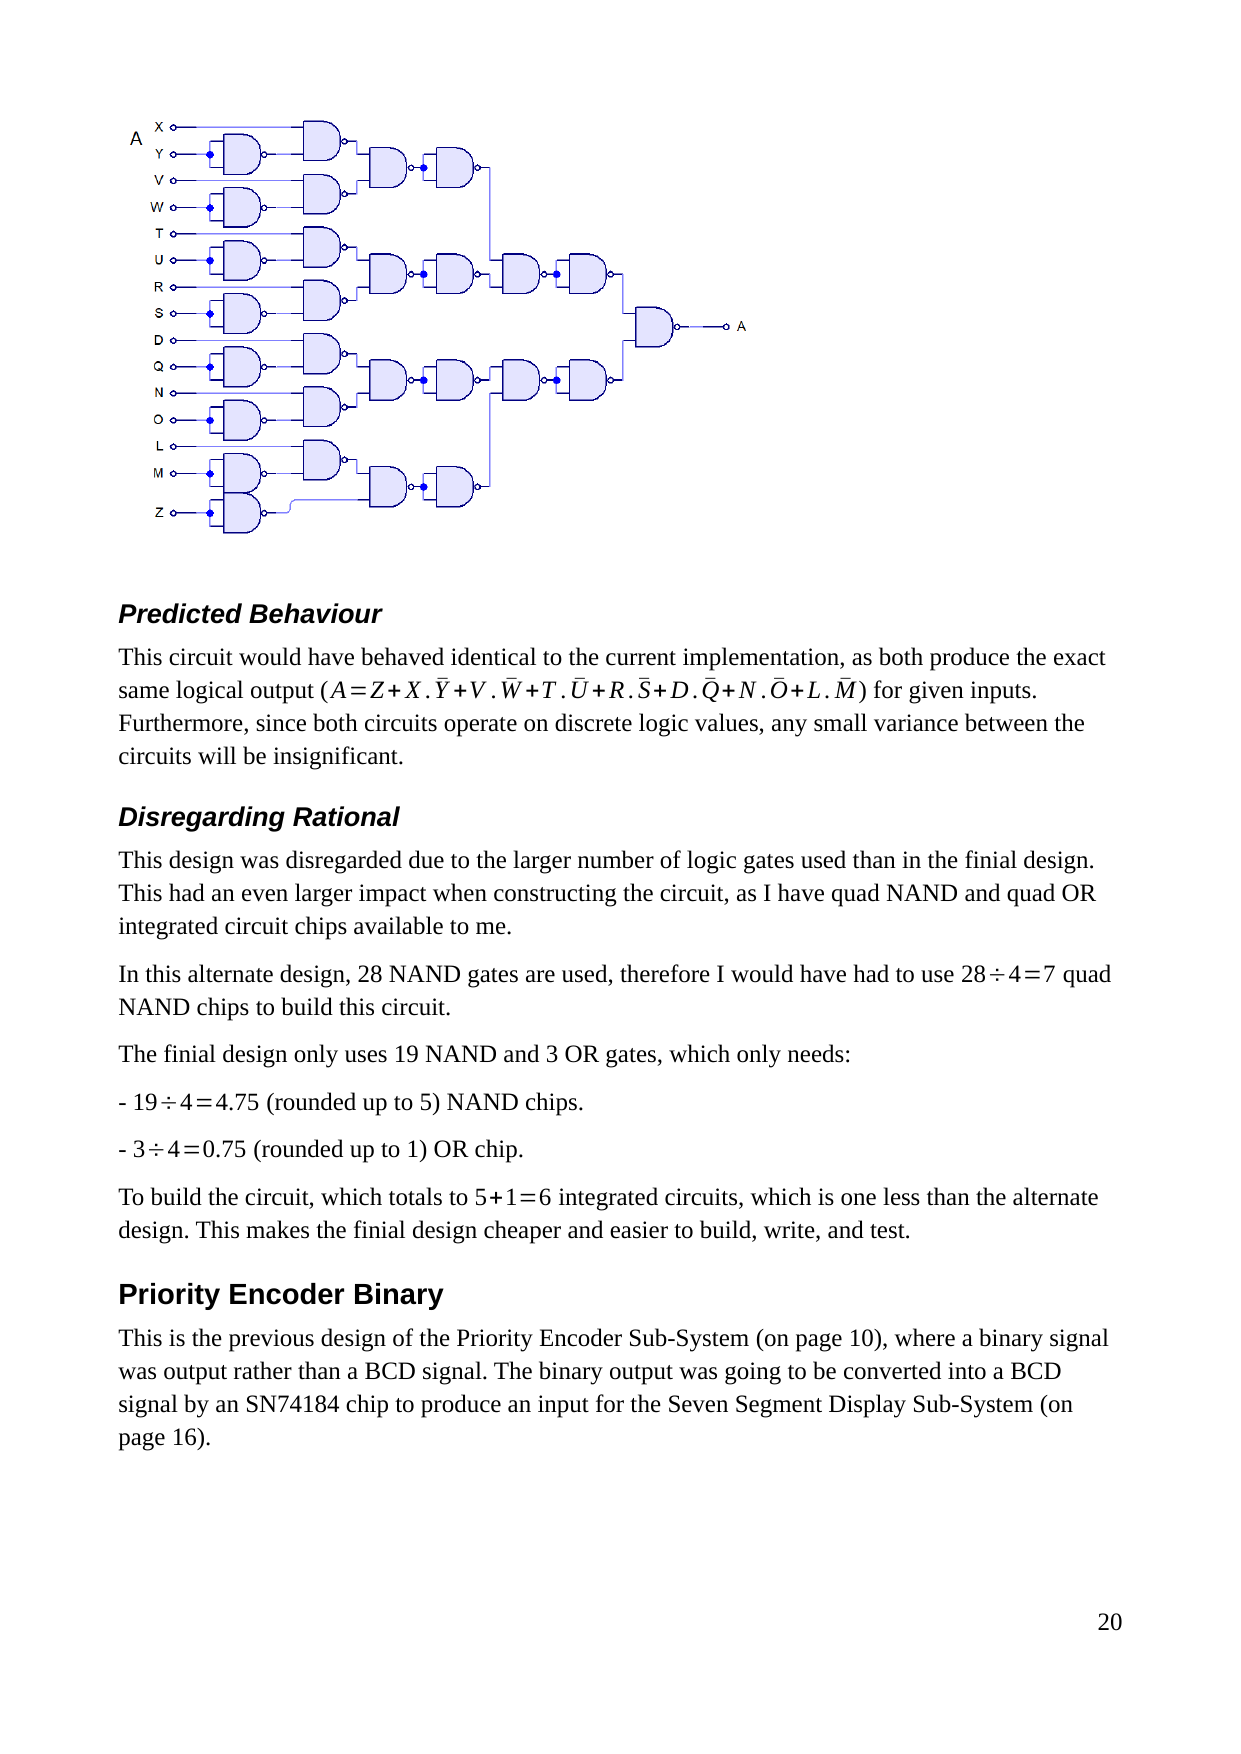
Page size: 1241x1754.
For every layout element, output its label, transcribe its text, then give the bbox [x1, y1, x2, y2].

subtitle Disregarding Rational [118, 801, 1122, 832]
text This is the previous design of the Priority Encoder Sub-System (on page 10), where a binary signal was output rather than a BCD signal. The binary output was going to be converted into a BCD signal by an SN74184 chip to produce an input for the Seven Segment Display Sub-System (on page 16). [118, 1323, 1122, 1451]
text - (rounded up to 5) NAND chips. [118, 1087, 1122, 1116]
picture [118, 118, 752, 534]
text This circuit would have behaved identical to the current implementation, as both produce the exact same logical output () for given inputs. Furthermore, since both circuits operate on discrete logic values, any small variance between the circuits will be insignificant. [118, 642, 1122, 770]
text In this alternate design, 28 NAND gates are used, therefore I would have had to use quad NAND chips to build this circuit. [118, 959, 1122, 1020]
text This design was disregarded due to the larger number of logic gates used than in the finial design. This had an even larger impact when constructing the circuit, as I have quad NAND and quad OR integrated circuit chips available to me. [118, 845, 1122, 940]
subtitle Priority Encoder Binary [118, 1277, 1122, 1311]
text - (rounded up to 1) OR chip. [118, 1134, 1122, 1163]
text To build the circuit, which totals to integrated circuits, which is one less than the alternate design. This makes the finial design cheaper and easier to build, write, and test. [118, 1182, 1122, 1244]
subtitle Predicted Behaviour [118, 598, 1122, 629]
text The finial design only uses 19 NAND and 3 OR gates, which only needs: [118, 1039, 1122, 1068]
